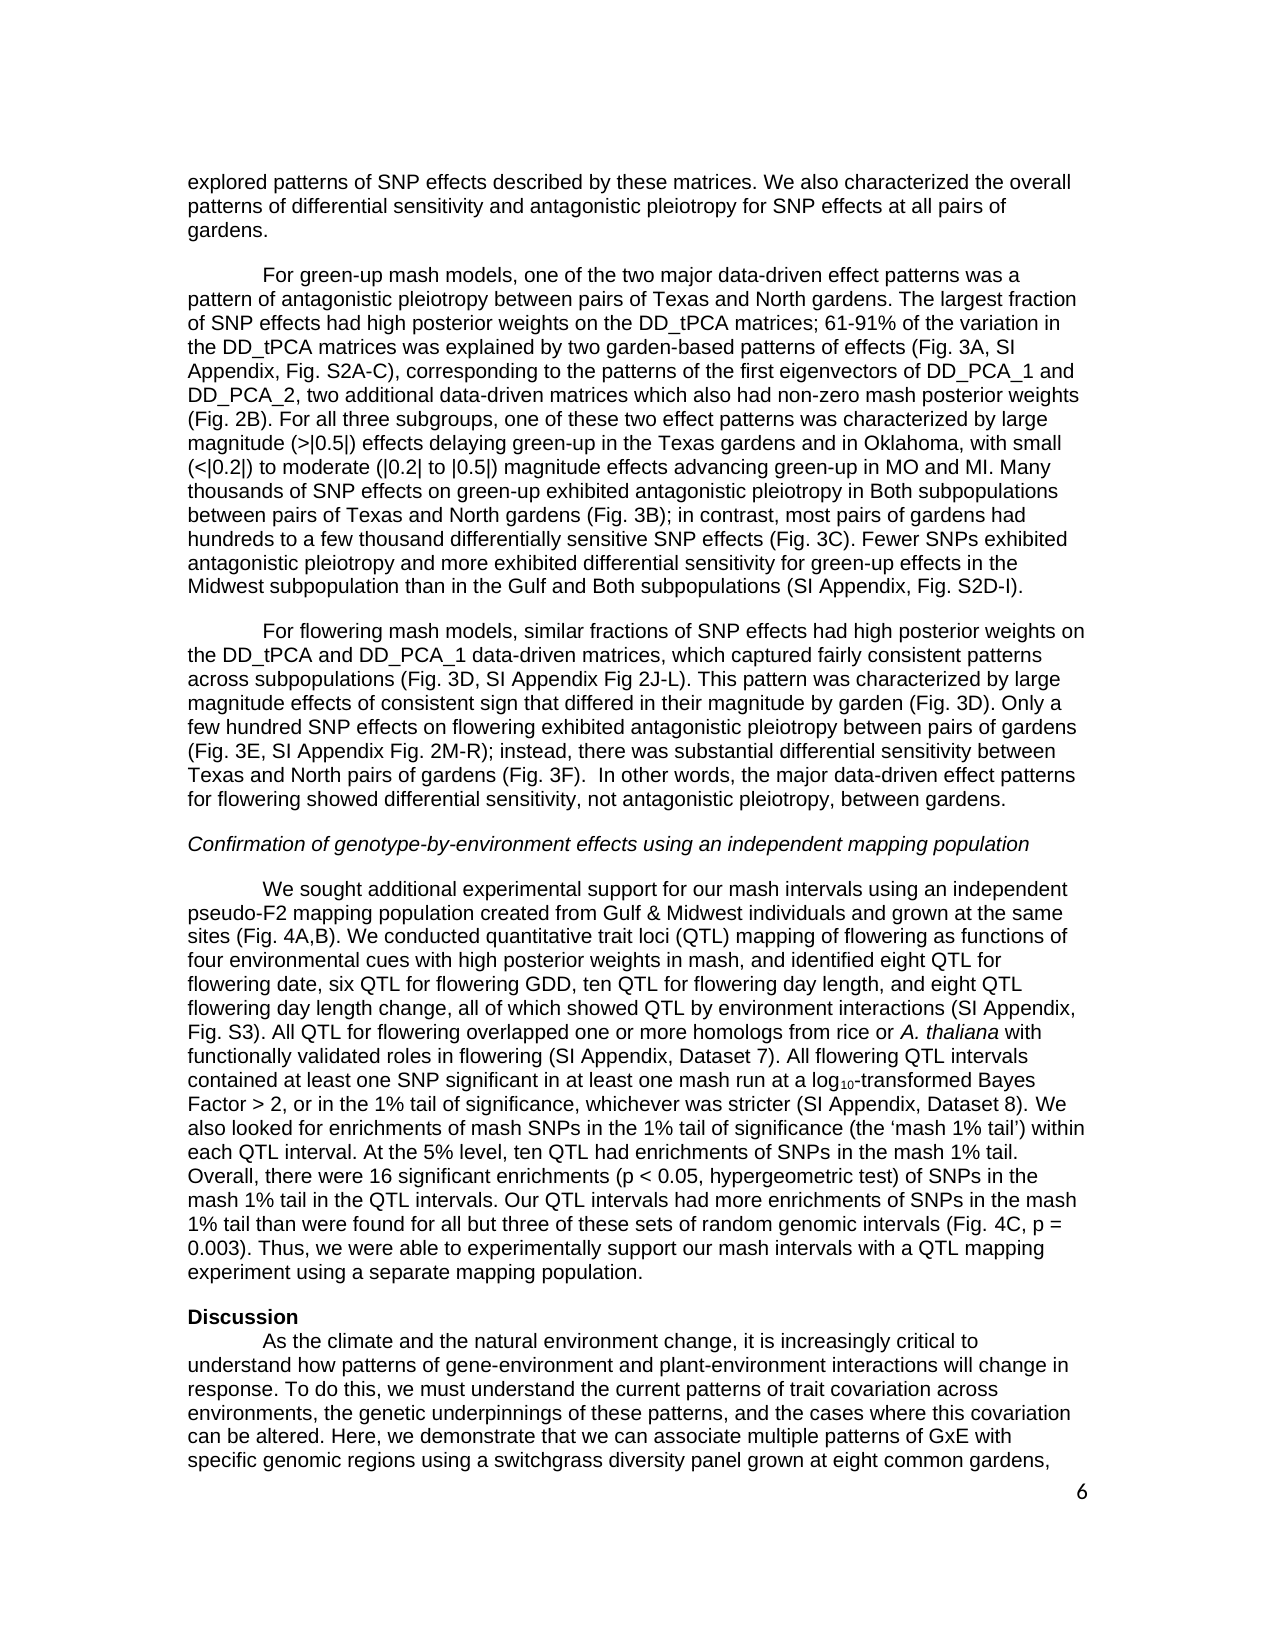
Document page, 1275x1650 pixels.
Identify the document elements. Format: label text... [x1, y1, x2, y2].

text explored patterns of SNP effects described by these matrices. We also characterized the overall patterns of differential sensitivity and antagonistic pleiotropy for SNP effects at all pairs of gardens. [187, 170, 1087, 242]
text We sought additional experimental support for our mash intervals using an independent pseudo-F2 mapping population created from Gulf & Midwest individuals and grown at the same sites (Fig. 4A,B). We conducted quantitative trait loci (QTL) mapping of flowering as functions of four environmental cues with high posterior weights in mash, and identified eight QTL for flowering date, six QTL for flowering GDD, ten QTL for flowering day length, and eight QTL flowering day length change, all of which showed QTL by environment interactions (SI Appendix, Fig. S3). All QTL for flowering overlapped one or more homologs from rice or A. thaliana with functionally validated roles in flowering (SI Appendix, Dataset 7). All flowering QTL intervals contained at least one SNP significant in at least one mash run at a log10-transformed Bayes Factor > 2, or in the 1% tail of significance, whichever was stricter (SI Appendix, Dataset 8). We also looked for enrichments of mash SNPs in the 1% tail of significance (the ‘mash 1% tail’) within each QTL interval. At the 5% level, ten QTL had enrichments of SNPs in the mash 1% tail. Overall, there were 16 significant enrichments (p < 0.05, hypergeometric test) of SNPs in the mash 1% tail in the QTL intervals. Our QTL intervals had more enrichments of SNPs in the mash 1% tail than were found for all but three of these sets of random genomic intervals (Fig. 4C, p = 0.003). Thus, we were able to experimentally support our mash intervals with a QTL mapping experiment using a separate mapping population. [187, 876, 1087, 1284]
text For green-up mash models, one of the two major data-driven effect patterns was a pattern of antagonistic pleiotropy between pairs of Texas and North gardens. The largest fraction of SNP effects had high posterior weights on the DD_tPCA matrices; 61-91% of the variation in the DD_tPCA matrices was explained by two garden-based patterns of effects (Fig. 3A, SI Appendix, Fig. S2A-C), corresponding to the patterns of the first eigenvectors of DD_PCA_1 and DD_PCA_2, two additional data-driven matrices which also had non-zero mash posterior weights (Fig. 2B). For all three subgroups, one of these two effect patterns was characterized by large magnitude (>|0.5|) effects delaying green-up in the Texas gardens and in Oklahoma, with small (<|0.2|) to moderate (|0.2| to |0.5|) magnitude effects advancing green-up in MO and MI. Many thousands of SNP effects on green-up exhibited antagonistic pleiotropy in Both subpopulations between pairs of Texas and North gardens (Fig. 3B); in contrast, most pairs of gardens had hundreds to a few thousand differentially sensitive SNP effects (Fig. 3C). Fewer SNPs exhibited antagonistic pleiotropy and more exhibited differential sensitivity for green-up effects in the Midwest subpopulation than in the Gulf and Both subpopulations (SI Appendix, Fig. S2D-I). [187, 263, 1087, 598]
text As the climate and the natural environment change, it is increasingly critical to understand how patterns of gene-environment and plant-environment interactions will change in response. To do this, we must understand the current patterns of trait covariation across environments, the genetic underpinnings of these patterns, and the cases where this covariation can be altered. Here, we demonstrate that we can associate multiple patterns of GxE with specific genomic regions using a switchgrass diversity panel grown at eight common gardens, [187, 1328, 1087, 1472]
text Discussion [187, 1304, 1087, 1328]
text Confirmation of genotype-by-environment effects using an independent mapping population [187, 832, 1087, 856]
text For flowering mash models, similar fractions of SNP effects had high posterior weights on the DD_tPCA and DD_PCA_1 data-driven matrices, which captured fairly consistent patterns across subpopulations (Fig. 3D, SI Appendix Fig 2J-L). This pattern was characterized by large magnitude effects of consistent sign that differed in their magnitude by garden (Fig. 3D). Only a few hundred SNP effects on flowering exhibited antagonistic pleiotropy between pairs of gardens (Fig. 3E, SI Appendix Fig. 2M-R); instead, there was substantial differential sensitivity between Texas and North pairs of gardens (Fig. 3F). In other words, the major data-driven effect patterns for flowering showed differential sensitivity, not antagonistic pleiotropy, between gardens. [187, 619, 1087, 811]
